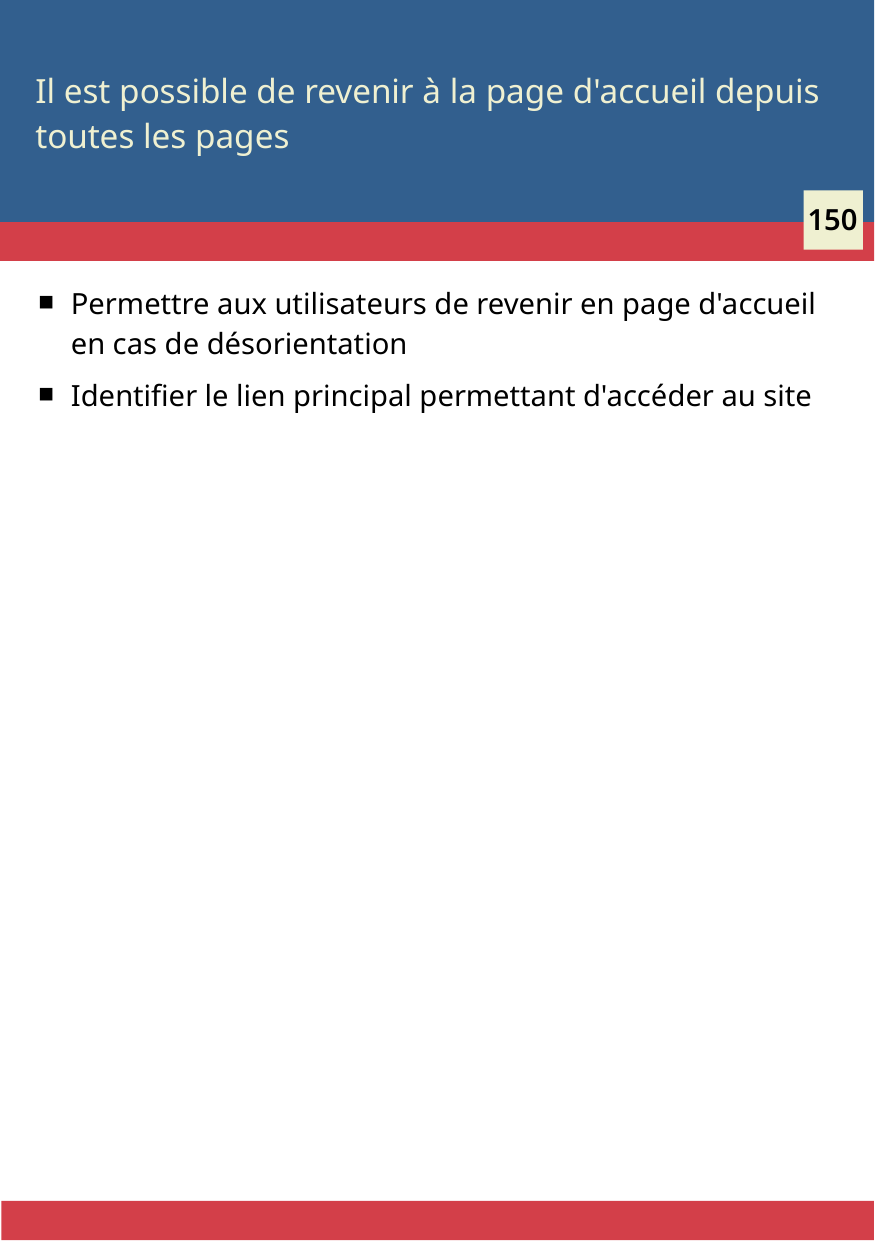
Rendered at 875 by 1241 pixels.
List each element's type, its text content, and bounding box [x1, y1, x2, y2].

title Il est possible de revenir à la page d'accueil depuis toutes les pages [35, 13, 839, 213]
text_box 150 [803, 188, 863, 249]
list Permettre aux utilisateurs de revenir en page d'accueil en cas de désorientation Identifier le lien principal permettant d'accéder au site [23, 283, 839, 1111]
